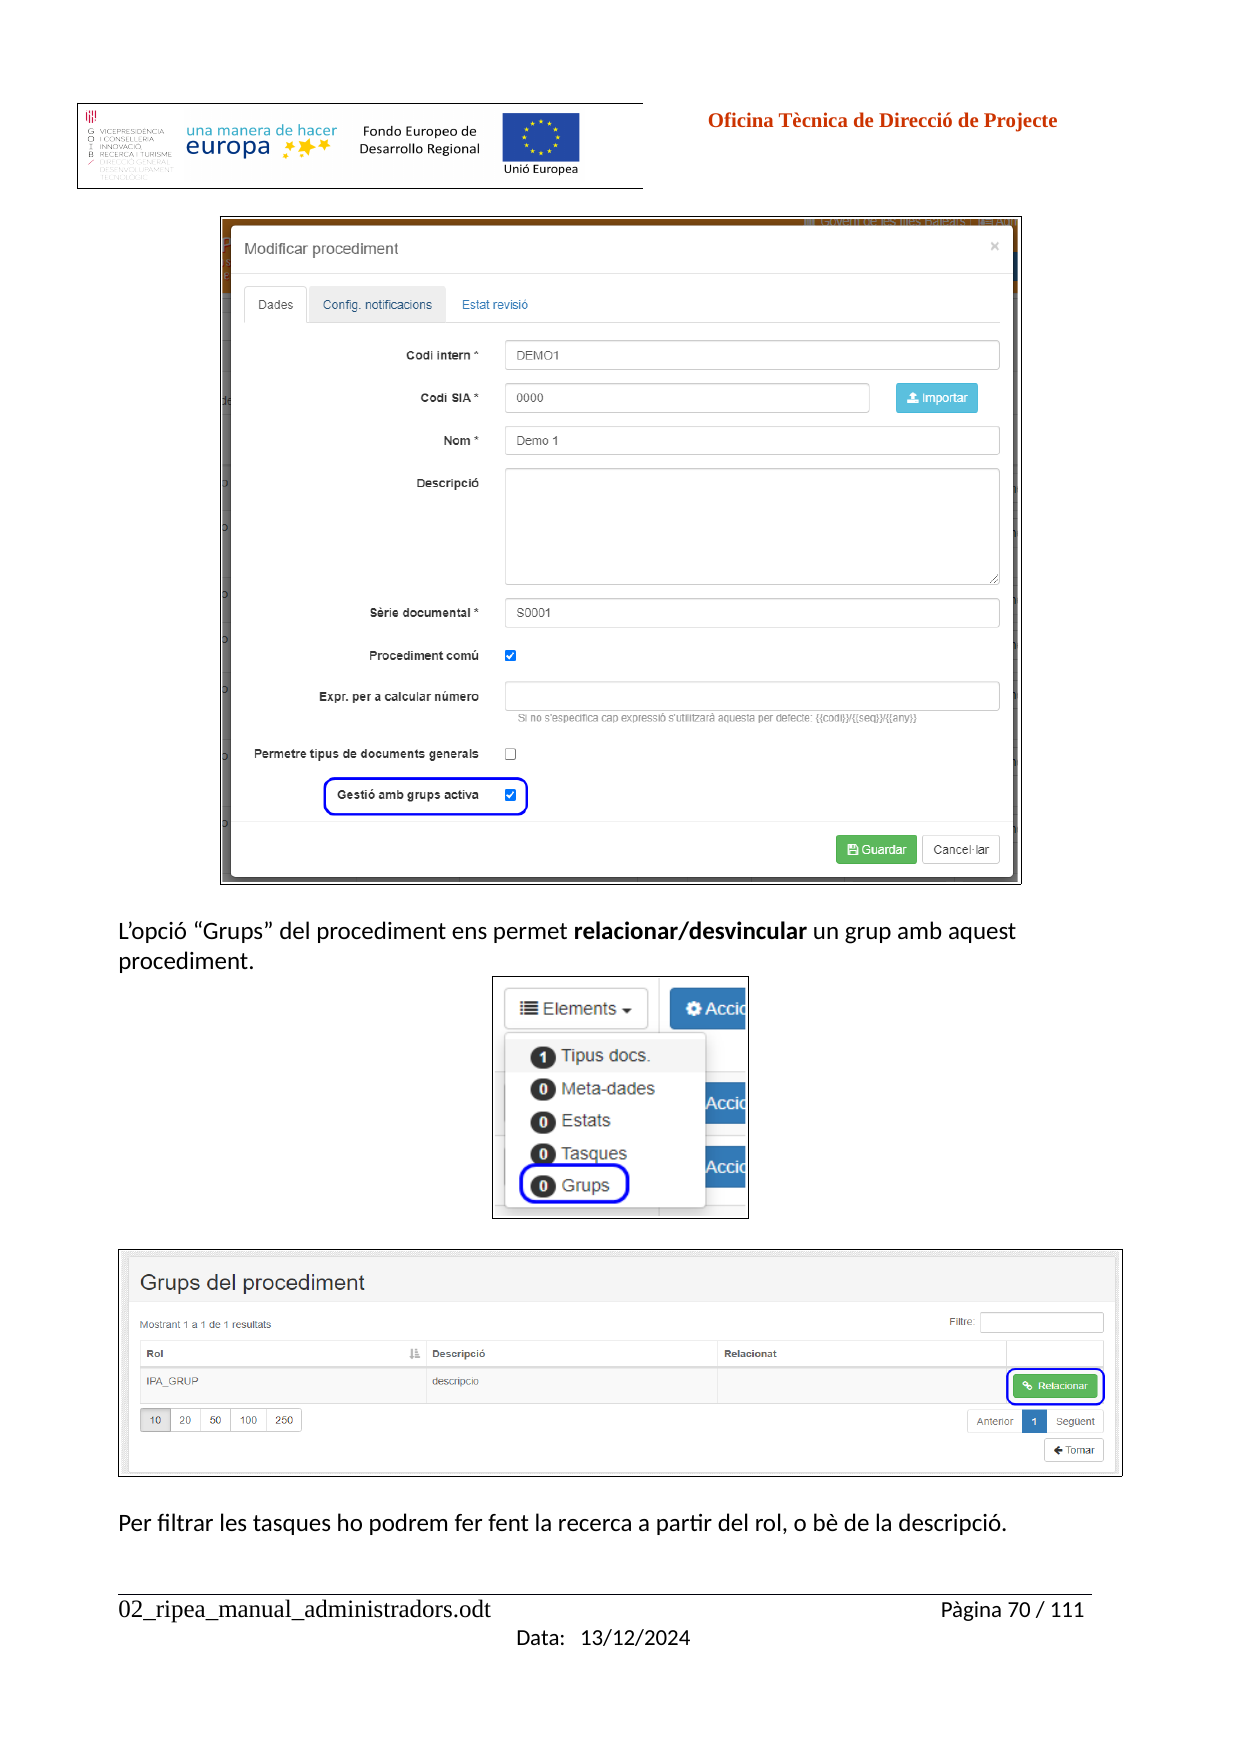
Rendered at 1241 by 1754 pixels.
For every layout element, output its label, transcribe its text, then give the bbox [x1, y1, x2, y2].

picture [494, 978, 746, 1216]
picture [222, 219, 1018, 882]
picture [121, 1251, 1119, 1474]
picture [184, 108, 585, 182]
text Per filtrar les tasques ho podrem fer fent la recerca a partir del rol, o bè de la descripció. [118, 1507, 1122, 1537]
picture [82, 108, 178, 182]
text L’opció “Grups” del procediment ens permet relacionar/desvincular un grup amb aquest procediment. [118, 915, 1122, 976]
